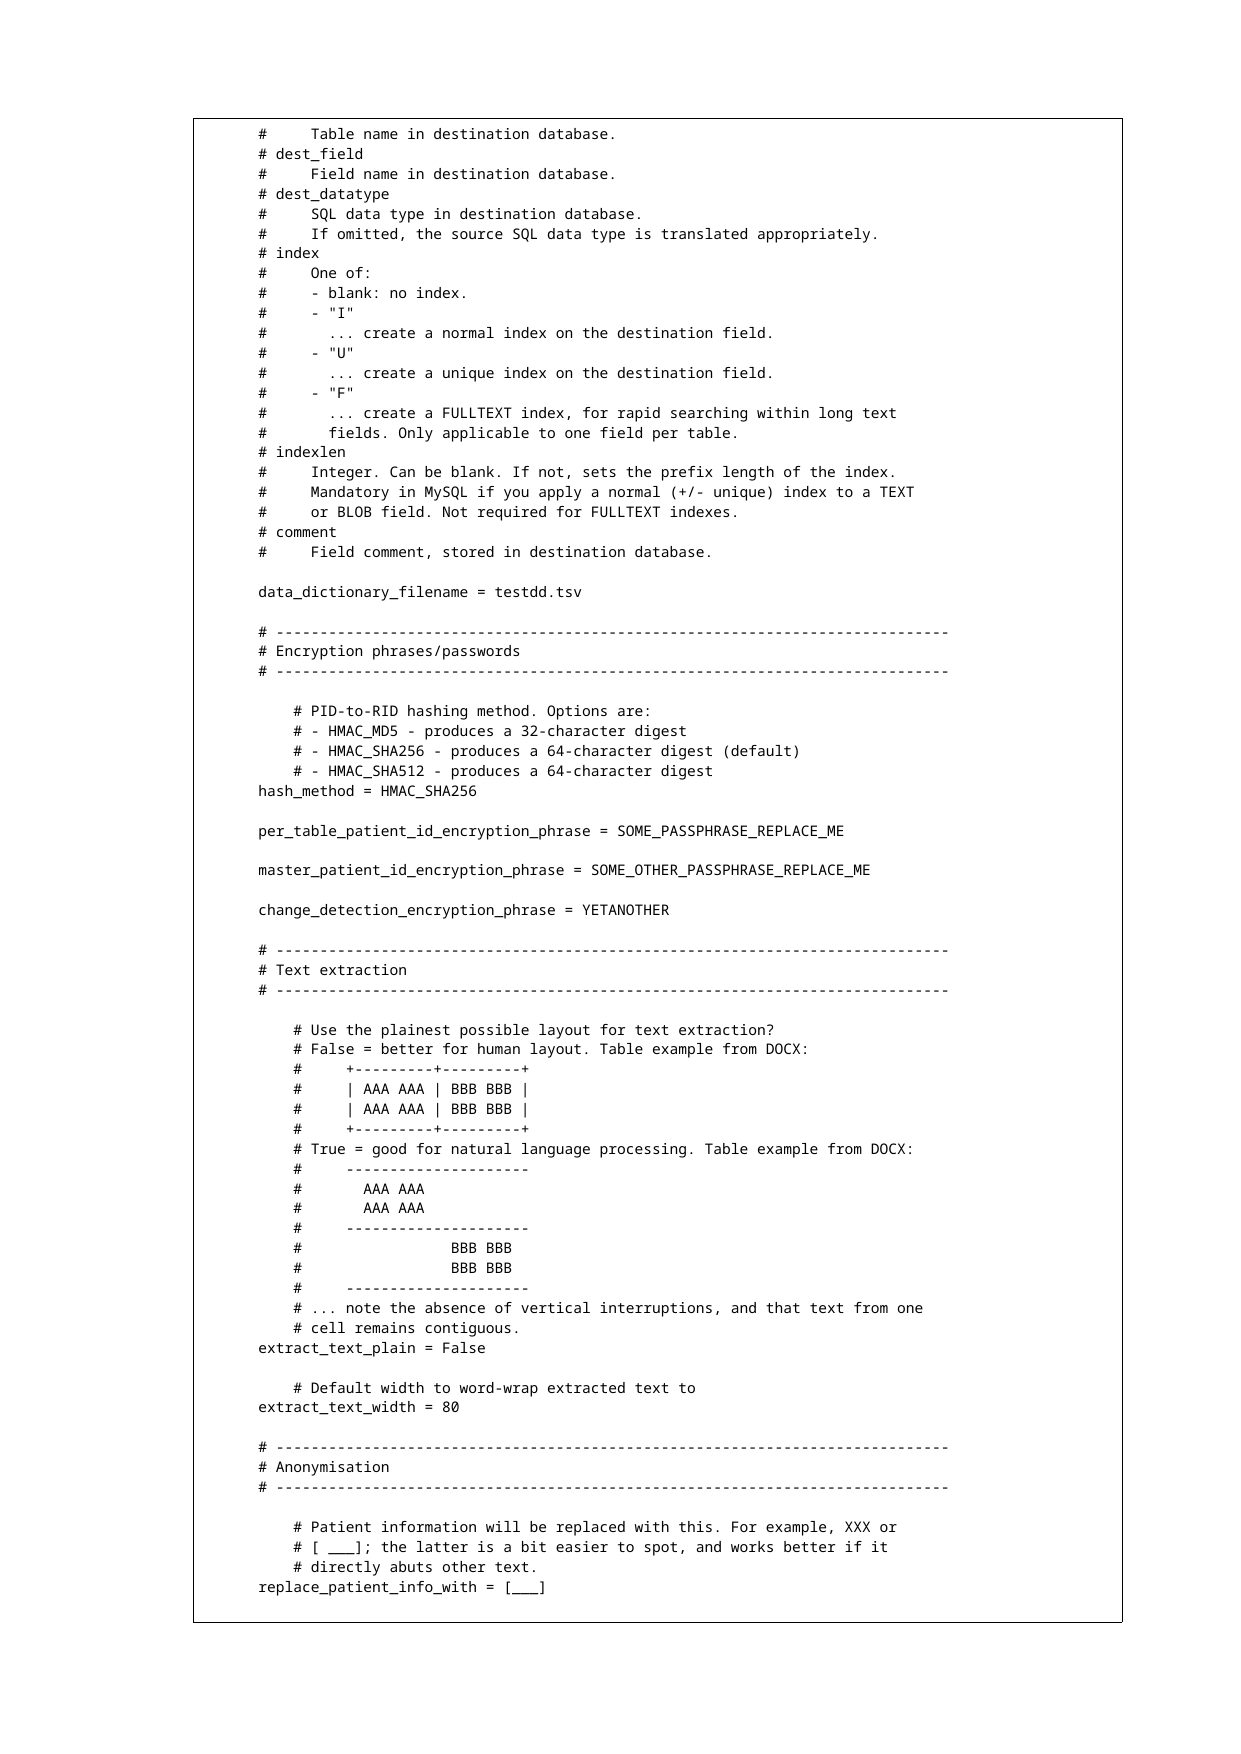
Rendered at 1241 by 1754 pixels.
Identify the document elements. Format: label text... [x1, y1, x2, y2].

table_header # Table name in destination database. # dest_field # Field name in destination database. # dest_datatype # SQL data type in destination database. # If omitted, the source SQL data type is translated appropriately. # index # One of: # - blank: no index. # - "I" # ... create a normal index on the destination field. # - "U" # ... create a unique index on the destination field. # - "F" # ... create a FULLTEXT index, for rapid searching within long text # fields. Only applicable to one field per table. # indexlen # Integer. Can be blank. If not, sets the prefix length of the index. # Mandatory in MySQL if you apply a normal (+/- unique) index to a TEXT # or BLOB field. Not required for FULLTEXT indexes. # comment # Field comment, stored in destination database. data_dictionary_filename = testdd.tsv # ----------------------------------------------------------------------------- # Encryption phrases/passwords # ----------------------------------------------------------------------------- # PID-to-RID hashing method. Options are: # - HMAC_MD5 - produces a 32-character digest # - HMAC_SHA256 - produces a 64-character digest (default) # - HMAC_SHA512 - produces a 64-character digest hash_method = HMAC_SHA256 per_table_patient_id_encryption_phrase = SOME_PASSPHRASE_REPLACE_ME master_patient_id_encryption_phrase = SOME_OTHER_PASSPHRASE_REPLACE_ME change_detection_encryption_phrase = YETANOTHER # ----------------------------------------------------------------------------- # Text extraction # ----------------------------------------------------------------------------- # Use the plainest possible layout for text extraction? # False = better for human layout. Table example from DOCX: # +---------+---------+ # | AAA AAA | BBB BBB | # | AAA AAA | BBB BBB | # +---------+---------+ # True = good for natural language processing. Table example from DOCX: # --------------------- # AAA AAA # AAA AAA # --------------------- # BBB BBB # BBB BBB # --------------------- # ... note the absence of vertical interruptions, and that text from one # cell remains contiguous. extract_text_plain = False # Default width to word-wrap extracted text to extract_text_width = 80 # ----------------------------------------------------------------------------- # Anonymisation # ----------------------------------------------------------------------------- # Patient information will be replaced with this. For example, XXX or # [ ___]; the latter is a bit easier to spot, and works better if it # directly abuts other text. replace_patient_info_with = [___] [194, 119, 1122, 1622]
